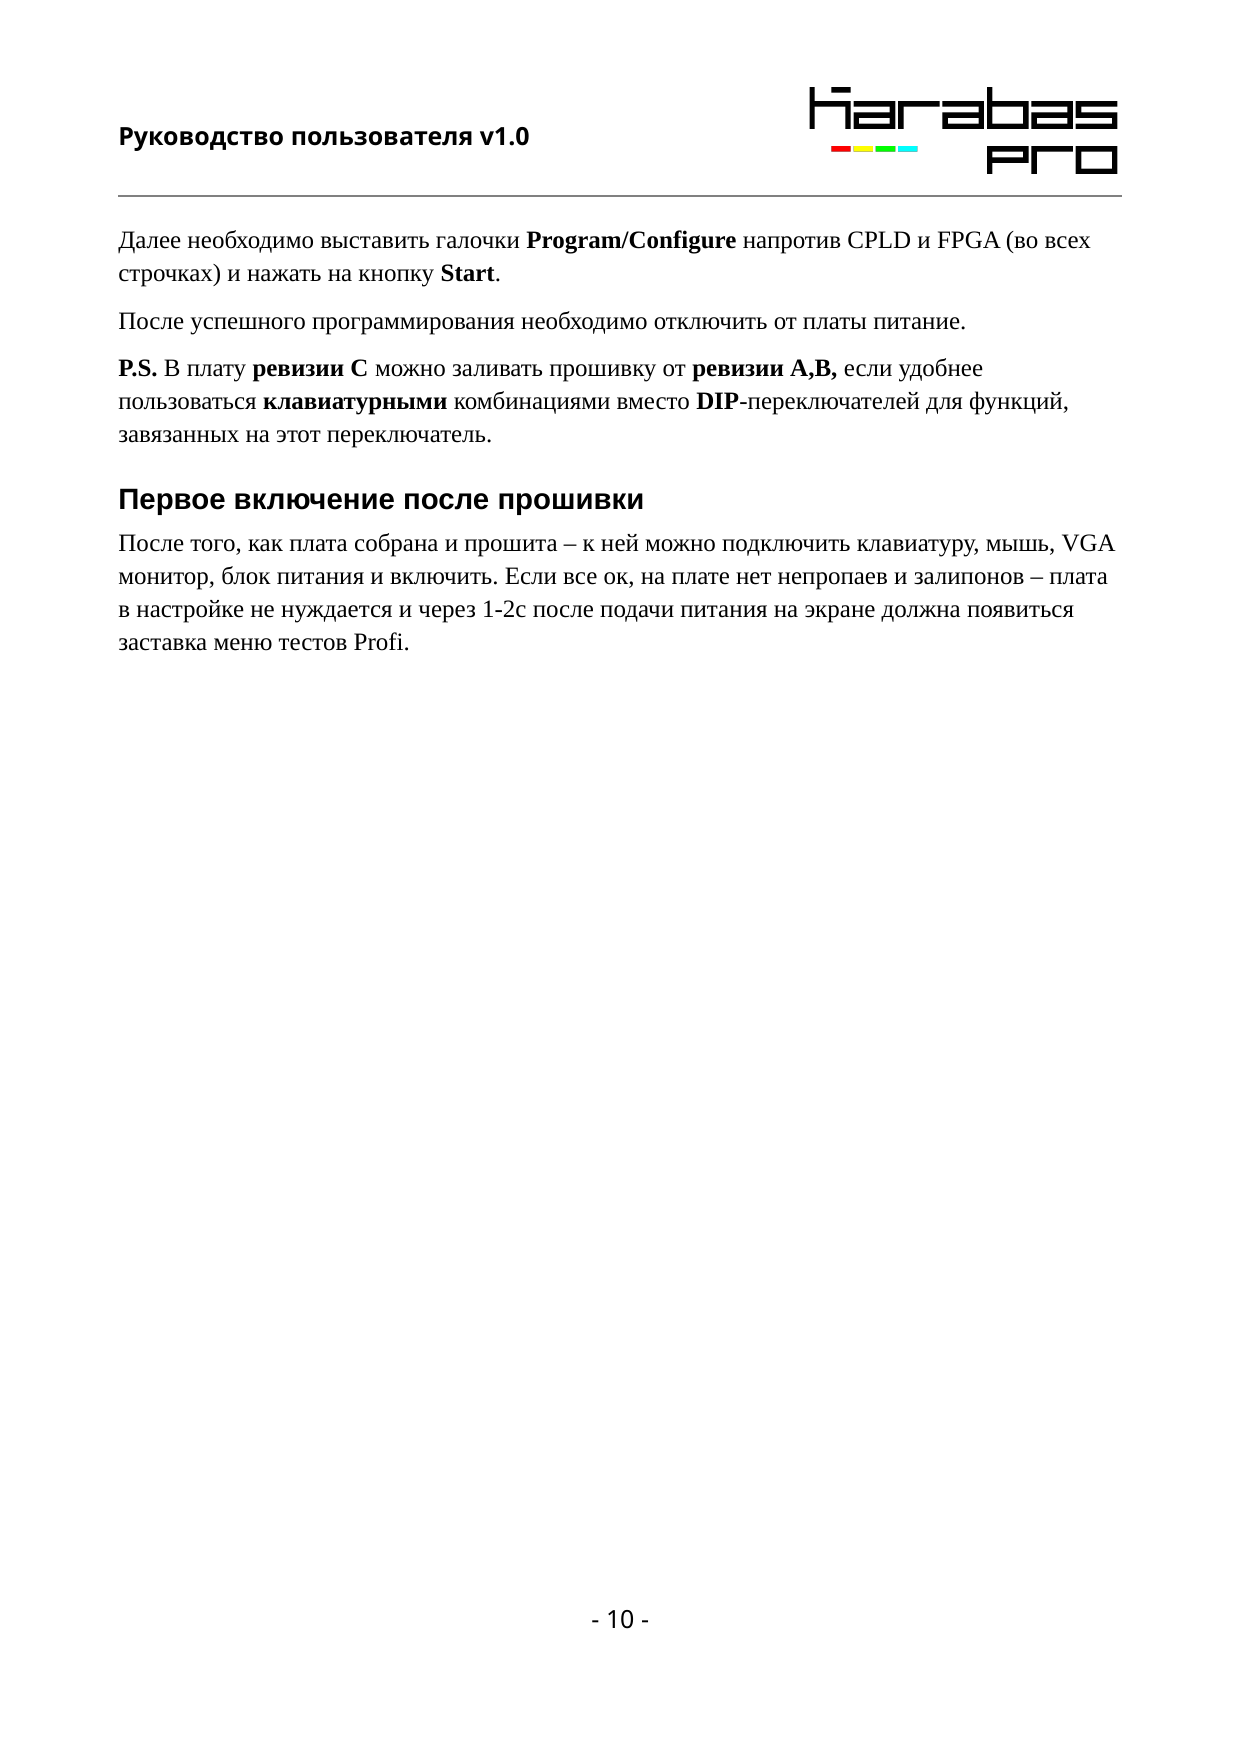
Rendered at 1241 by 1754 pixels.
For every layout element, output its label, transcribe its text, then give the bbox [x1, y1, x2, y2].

text После того, как плата собрана и прошита – к ней можно подключить клавиатуру, мышь, VGA монитор, блок питания и включить. Если все ок, на плате нет непропаев и залипонов – плата в настройке не нуждается и через 1-2с после подачи питания на экране должна появиться заставка меню тестов Profi. [118, 528, 1122, 656]
text Далее необходимо выставить галочки Program/Configure напротив CPLD и FPGA (во всех строчках) и нажать на кнопку Start. [118, 225, 1122, 287]
subtitle Первое включение после прошивки [118, 482, 1122, 515]
picture [809, 84, 1120, 174]
text P.S. В плату ревизии C можно заливать прошивку от ревизии A,B, если удобнее пользоваться клавиатурными комбинациями вместо DIP-переключателей для функций, завязанных на этот переключатель. [118, 353, 1122, 448]
text После успешного программирования необходимо отключить от платы питание. [118, 306, 1122, 334]
